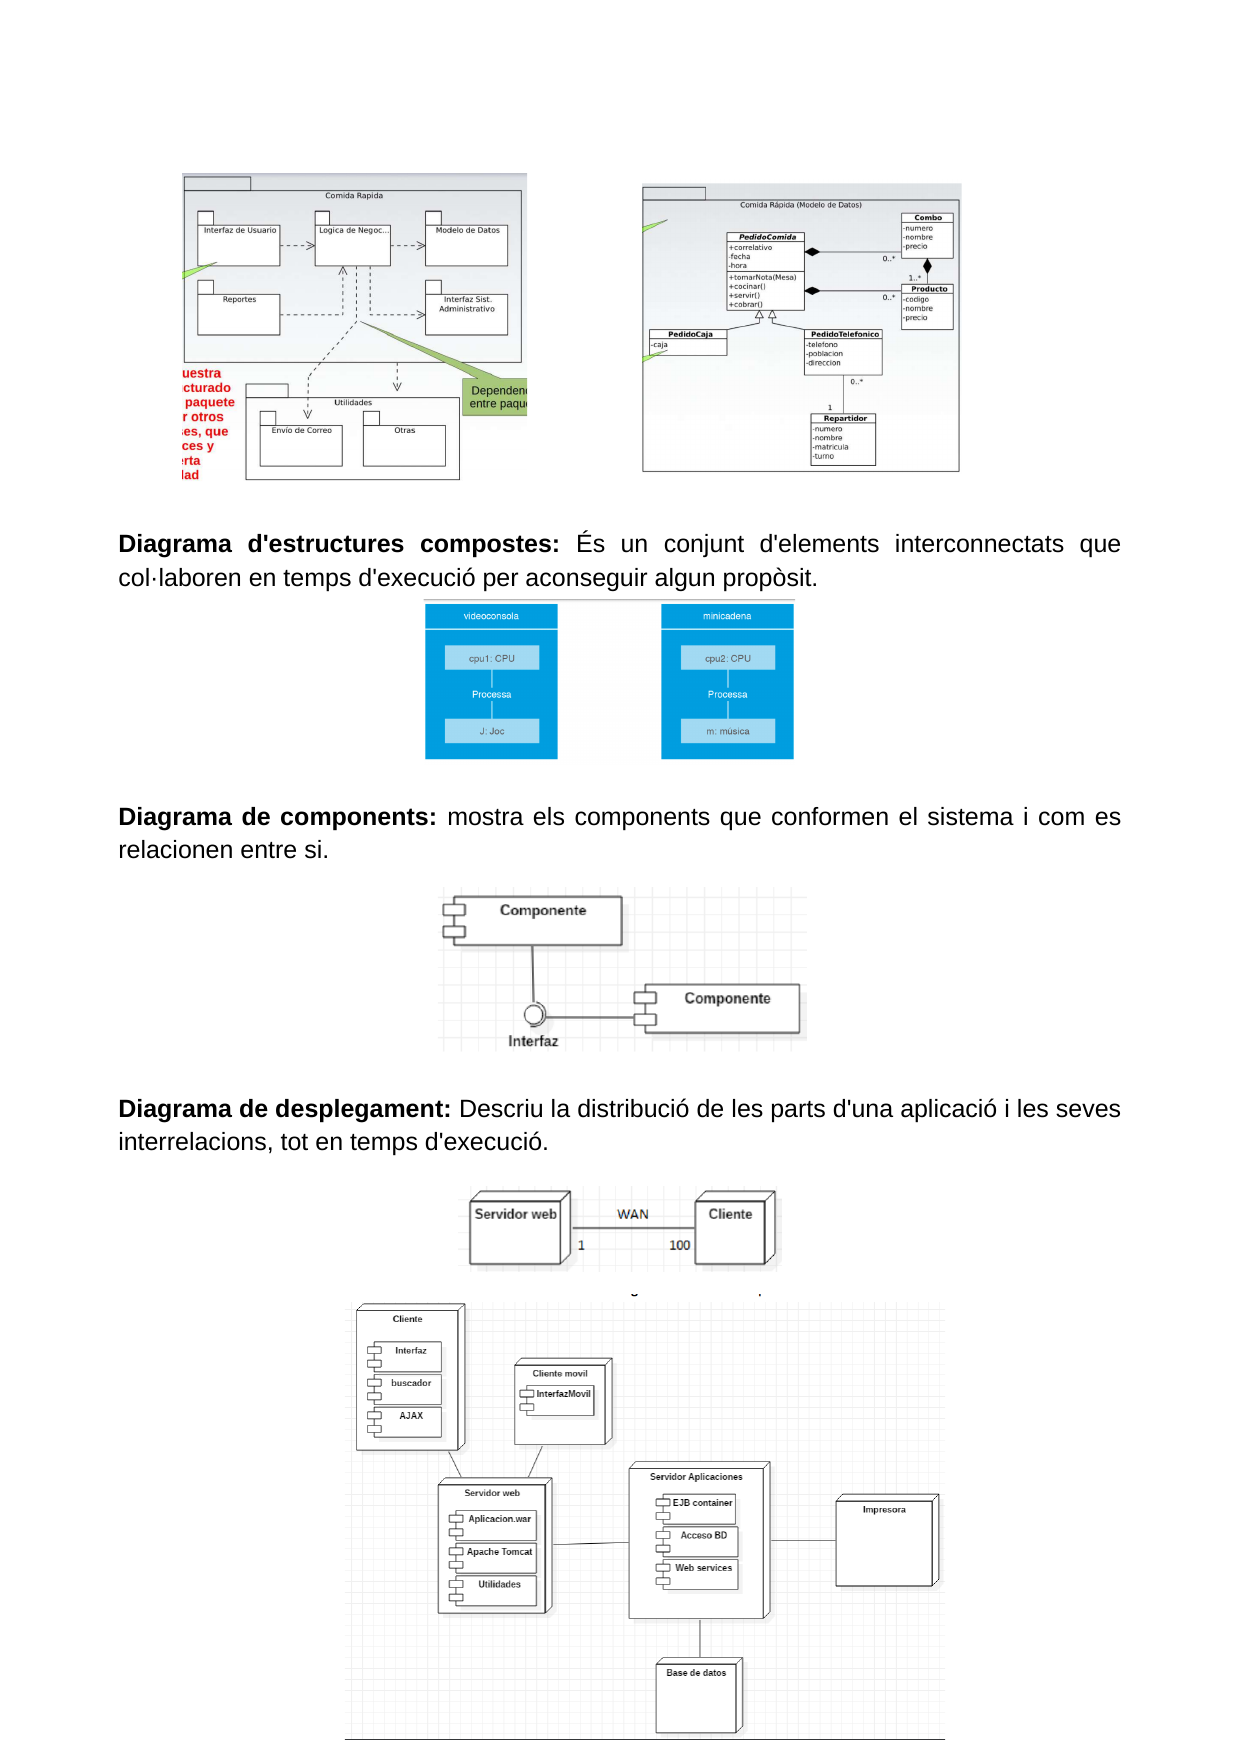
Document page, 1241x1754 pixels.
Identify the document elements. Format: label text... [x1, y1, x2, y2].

picture [457, 1176, 786, 1284]
picture [423, 599, 796, 765]
picture [344, 1294, 946, 1740]
text Diagrama d'estructures compostes: És un conjunt d'elements interconnectats que col·laboren en temps d'execució per aconseguir algun propòsit. [118, 529, 1122, 591]
text Diagrama de desplegament: Descriu la distribució de les parts d'una aplicació i les seves interrelacions, tot en temps d'execució. [118, 1094, 1122, 1156]
text Diagrama de components: mostra els components que conformen el sistema i com es relacionen entre si. [118, 802, 1122, 864]
picture [182, 172, 528, 497]
picture [642, 179, 962, 474]
picture [437, 879, 810, 1057]
